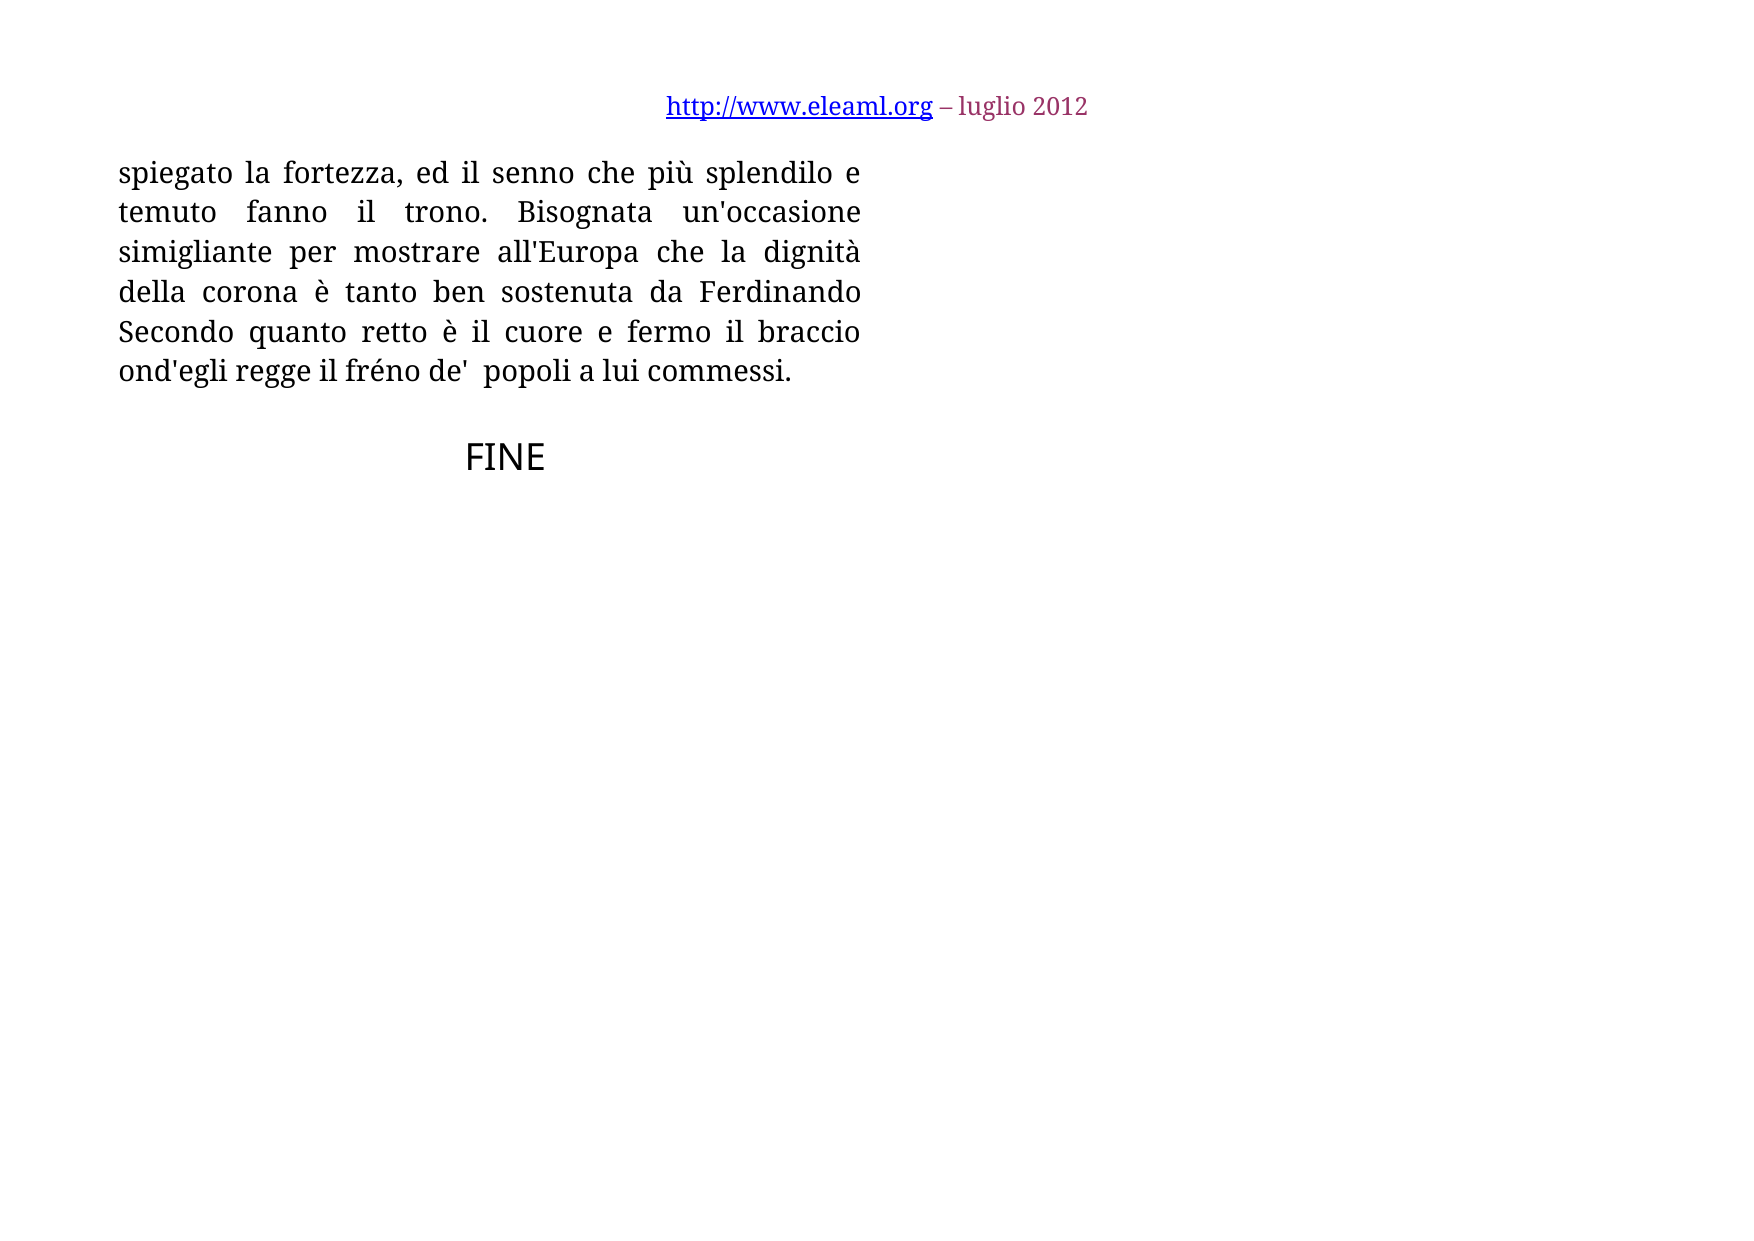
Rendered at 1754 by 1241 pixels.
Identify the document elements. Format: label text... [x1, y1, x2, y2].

text FINE [118, 430, 862, 481]
text spiegato la fortezza, ed il senno che più splendilo e temuto fanno il trono. Bisognata un'occasione simigliante per mostrare all'Europa che la dignità della corona è tanto ben sostenuta da Ferdinando Secondo quanto retto è il cuore e fermo il braccio ond'egli regge il fréno de' popoli a lui commessi. [118, 152, 862, 390]
